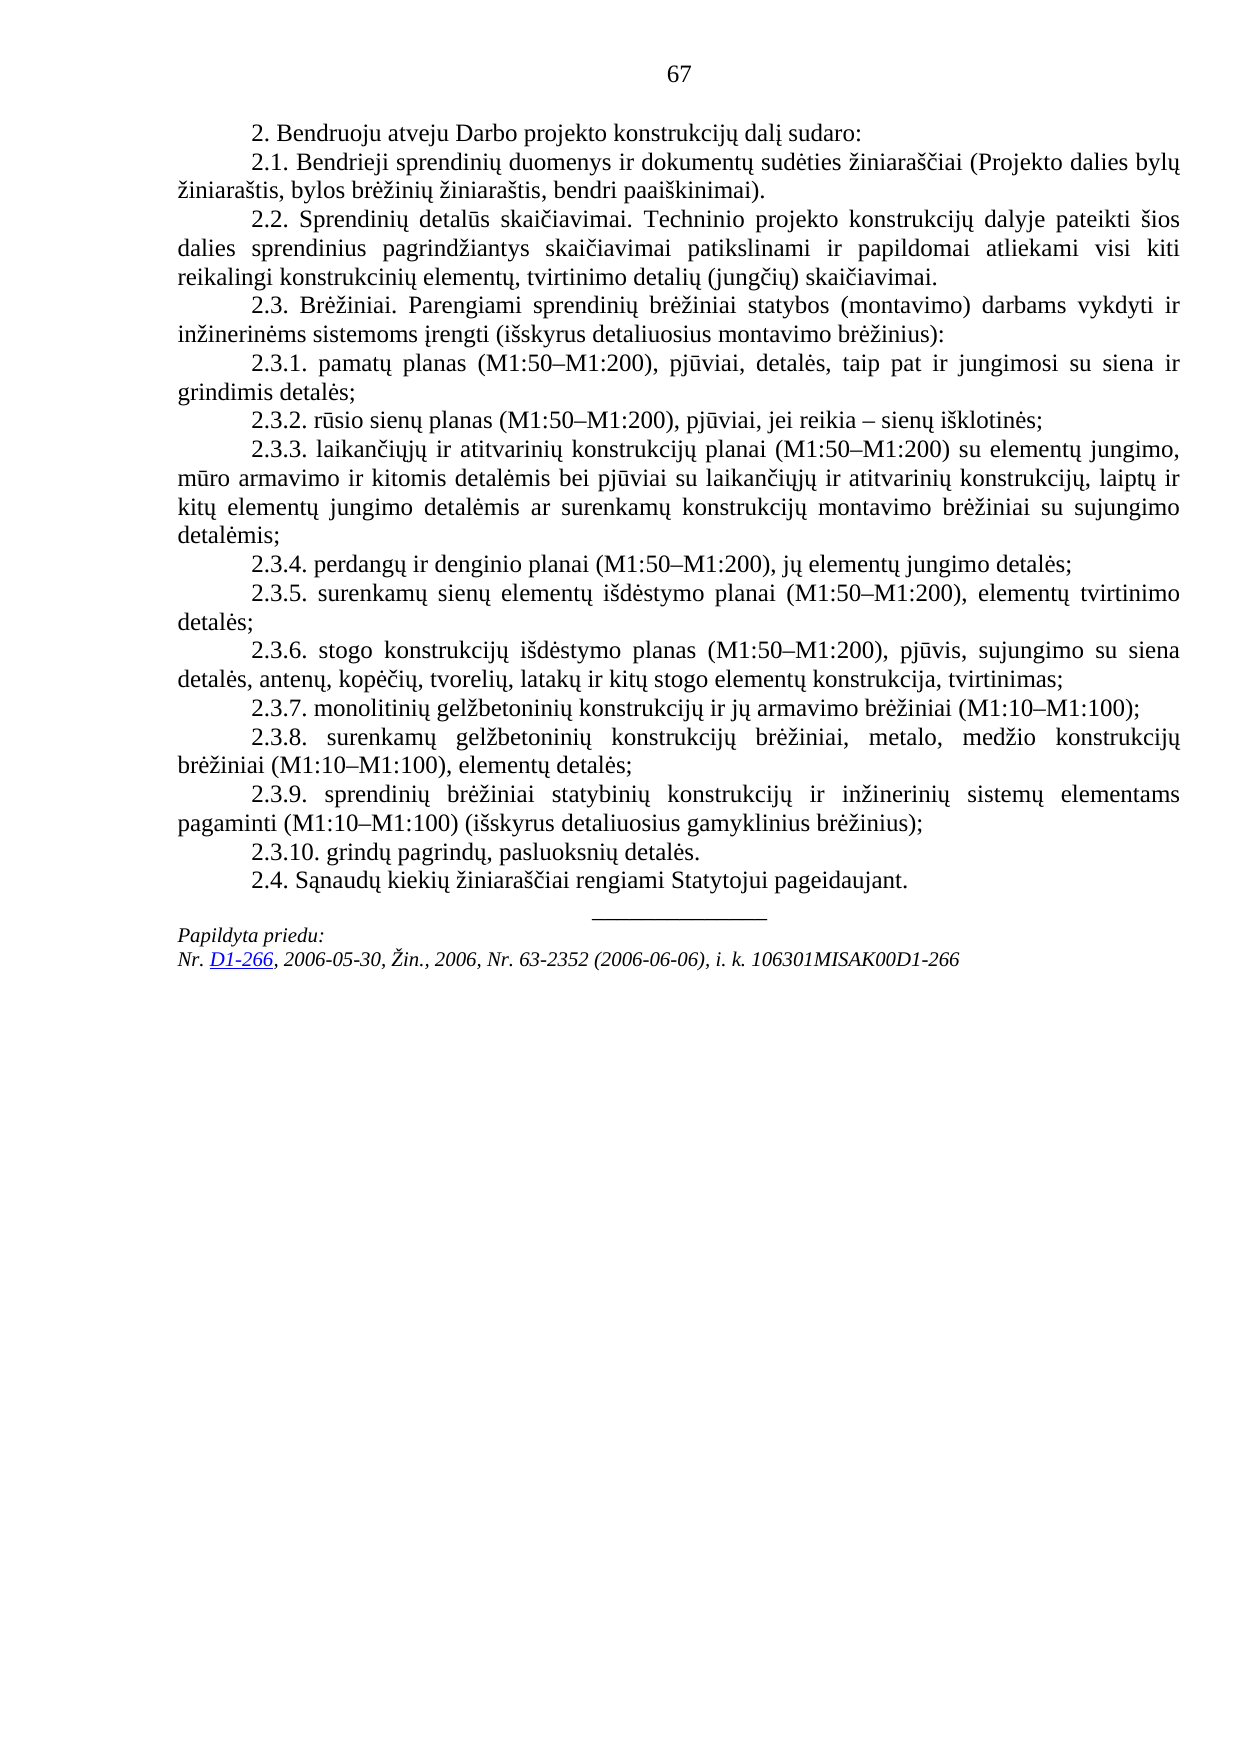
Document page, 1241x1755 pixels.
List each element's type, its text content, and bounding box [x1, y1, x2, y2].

text 2.3.6. stogo konstrukcijų išdėstymo planas (M1:50–M1:200), pjūvis, sujungimo su siena detalės, antenų, kopėčių, tvorelių, latakų ir kitų stogo elementų konstrukcija, tvirtinimas; [177, 636, 1181, 693]
text 2.3.4. perdangų ir denginio planai (M1:50–M1:200), jų elementų jungimo detalės; [177, 549, 1181, 578]
text 2.3. Brėžiniai. Parengiami sprendinių brėžiniai statybos (montavimo) darbams vykdyti ir inžinerinėms sistemoms įrengti (išskyrus detaliuosius montavimo brėžinius): [177, 291, 1181, 348]
text 2.3.9. sprendinių brėžiniai statybinių konstrukcijų ir inžinerinių sistemų elementams pagaminti (M1:10–M1:100) (išskyrus detaliuosius gamyklinius brėžinius); [177, 779, 1181, 837]
text 2.2. Sprendinių detalūs skaičiavimai. Techninio projekto konstrukcijų dalyje pateikti šios dalies sprendinius pagrindžiantys skaičiavimai patikslinami ir papildomai atliekami visi kiti reikalingi konstrukcinių elementų, tvirtinimo detalių (jungčių) skaičiavimai. [177, 204, 1181, 291]
text 2.3.5. surenkamų sienų elementų išdėstymo planai (M1:50–M1:200), elementų tvirtinimo detalės; [177, 578, 1181, 636]
text 2.3.7. monolitinių gelžbetoninių konstrukcijų ir jų armavimo brėžiniai (M1:10–M1:100); [177, 693, 1181, 722]
text 2.3.1. pamatų planas (M1:50–M1:200), pjūviai, detalės, taip pat ir jungimosi su siena ir grindimis detalės; [177, 348, 1181, 406]
text Nr. D1-266, 2006-05-30, Žin., 2006, Nr. 63-2352 (2006-06-06), i. k. 106301MISAK00D1-266 [177, 947, 1181, 971]
text Papildyta priedu: [177, 923, 1181, 947]
text 2.3.3. laikančiųjų ir atitvarinių konstrukcijų planai (M1:50–M1:200) su elementų jungimo, mūro armavimo ir kitomis detalėmis bei pjūviai su laikančiųjų ir atitvarinių konstrukcijų, laiptų ir kitų elementų jungimo detalėmis ar surenkamų konstrukcijų montavimo brėžiniai su sujungimo detalėmis; [177, 434, 1181, 549]
text 2.1. Bendrieji sprendinių duomenys ir dokumentų sudėties žiniaraščiai (Projekto dalies bylų žiniaraštis, bylos brėžinių žiniaraštis, bendri paaiškinimai). [177, 147, 1181, 204]
text 2.3.2. rūsio sienų planas (M1:50–M1:200), pjūviai, jei reikia – sienų išklotinės; [177, 406, 1181, 434]
text 2.3.8. surenkamų gelžbetoninių konstrukcijų brėžiniai, metalo, medžio konstrukcijų brėžiniai (M1:10–M1:100), elementų detalės; [177, 722, 1181, 779]
text 2.4. Sąnaudų kiekių žiniaraščiai rengiami Statytojui pageidaujant. [177, 866, 1181, 894]
text 2.3.10. grindų pagrindų, pasluoksnių detalės. [177, 837, 1181, 866]
text 2. Bendruoju atveju Darbo projekto konstrukcijų dalį sudaro: [177, 118, 1181, 147]
text ______________ [177, 894, 1181, 923]
